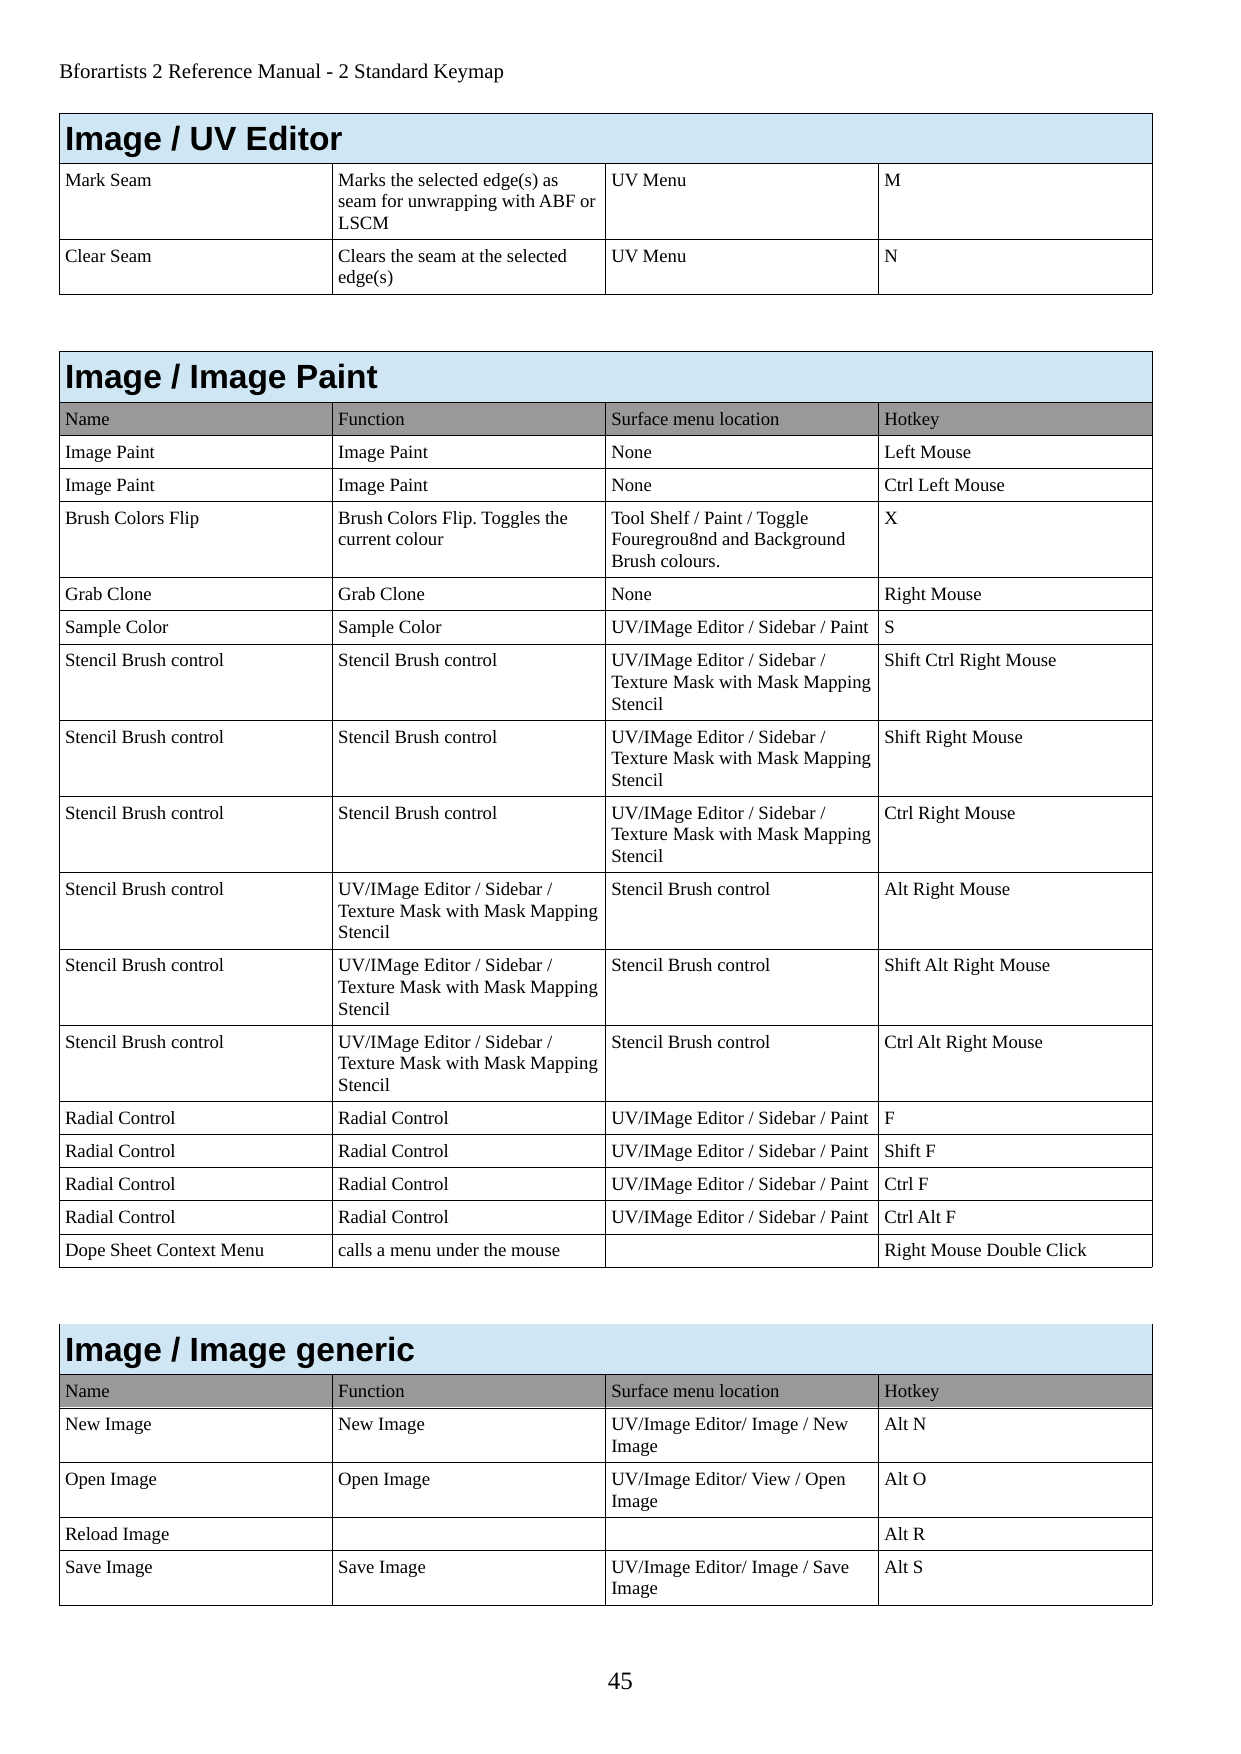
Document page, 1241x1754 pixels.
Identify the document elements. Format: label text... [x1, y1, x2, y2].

table_cell Stencil Brush control [60, 873, 332, 948]
table_cell Radial Control [60, 1168, 332, 1200]
table_cell Left Mouse [879, 436, 1152, 468]
table_cell UV/IMage Editor / Sidebar / Texture Mask with Mask Mapping Stencil [333, 950, 605, 1025]
table_cell Clears the seam at the selected edge(s) [333, 240, 605, 294]
table_cell Brush Colors Flip [60, 502, 332, 577]
table_cell UV/IMage Editor / Sidebar / Texture Mask with Mask Mapping Stencil [333, 873, 605, 948]
table_cell Right Mouse [879, 578, 1152, 610]
table_cell Stencil Brush control [60, 645, 332, 720]
table_cell [606, 1518, 878, 1550]
table_cell UV Menu [606, 240, 878, 294]
table_cell Image Paint [60, 436, 332, 468]
table_cell Reload Image [60, 1518, 332, 1550]
table_cell Image Paint [60, 469, 332, 501]
table_cell Stencil Brush control [60, 797, 332, 872]
table_cell S [879, 611, 1152, 643]
table_cell X [879, 502, 1152, 577]
table_cell Grab Clone [60, 578, 332, 610]
table_header Image / UV Editor [60, 114, 1152, 163]
table_cell Shift Right Mouse [879, 721, 1152, 796]
table_cell M [879, 164, 1152, 239]
table_cell Shift Ctrl Right Mouse [879, 645, 1152, 720]
table_cell Stencil Brush control [606, 873, 878, 948]
table_cell Ctrl F [879, 1168, 1152, 1200]
table_cell Radial Control [60, 1201, 332, 1233]
table_cell UV Menu [606, 164, 878, 239]
table_cell New Image [60, 1409, 332, 1462]
table_cell UV/IMage Editor / Sidebar / Paint [606, 1168, 878, 1200]
table_cell None [606, 436, 878, 468]
table_cell Hotkey [879, 1375, 1152, 1407]
table_cell Sample Color [333, 611, 605, 643]
table_cell Alt O [879, 1463, 1152, 1517]
table_cell UV/IMage Editor / Sidebar / Texture Mask with Mask Mapping Stencil [606, 797, 878, 872]
table_cell Sample Color [60, 611, 332, 643]
table_cell Tool Shelf / Paint / Toggle Fouregrou8nd and Background Brush colours. [606, 502, 878, 577]
table_cell Ctrl Alt Right Mouse [879, 1026, 1152, 1101]
table_cell Ctrl Alt F [879, 1201, 1152, 1233]
table_cell Surface menu location [606, 403, 878, 435]
table_cell Stencil Brush control [333, 645, 605, 720]
table_cell UV/IMage Editor / Sidebar / Paint [606, 1102, 878, 1134]
table_cell Alt S [879, 1551, 1152, 1604]
table_cell Stencil Brush control [333, 797, 605, 872]
table_cell UV/IMage Editor / Sidebar / Paint [606, 1135, 878, 1167]
table_header Image / Image Paint [60, 352, 1152, 402]
table_cell F [879, 1102, 1152, 1134]
table_cell Radial Control [333, 1102, 605, 1134]
table_cell Stencil Brush control [60, 721, 332, 796]
table_cell Stencil Brush control [60, 950, 332, 1025]
table_cell Alt N [879, 1409, 1152, 1462]
table_cell None [606, 469, 878, 501]
table_cell Image Paint [333, 469, 605, 501]
table_cell Ctrl Right Mouse [879, 797, 1152, 872]
table_cell UV/Image Editor/ Image / Save Image [606, 1551, 878, 1604]
table_cell Marks the selected edge(s) as seam for unwrapping with ABF or LSCM [333, 164, 605, 239]
table_cell Radial Control [333, 1135, 605, 1167]
table_cell Image Paint [333, 436, 605, 468]
table_cell Clear Seam [60, 240, 332, 294]
table_cell Function [333, 1375, 605, 1407]
table_cell Stencil Brush control [606, 1026, 878, 1101]
table_cell Radial Control [60, 1102, 332, 1134]
table_cell New Image [333, 1409, 605, 1462]
table_cell Radial Control [60, 1135, 332, 1167]
table_cell Hotkey [879, 403, 1152, 435]
table_cell Function [333, 403, 605, 435]
table_cell Right Mouse Double Click [879, 1235, 1152, 1267]
table_cell Open Image [333, 1463, 605, 1517]
table_cell UV/Image Editor/ Image / New Image [606, 1409, 878, 1462]
table_cell UV/IMage Editor / Sidebar / Paint [606, 1201, 878, 1233]
table_cell UV/IMage Editor / Sidebar / Texture Mask with Mask Mapping Stencil [606, 721, 878, 796]
table_cell Stencil Brush control [606, 950, 878, 1025]
table_cell Surface menu location [606, 1375, 878, 1407]
table_cell UV/Image Editor/ View / Open Image [606, 1463, 878, 1517]
table_cell [333, 1518, 605, 1550]
table_cell Radial Control [333, 1168, 605, 1200]
table_cell Name [60, 1375, 332, 1407]
table_cell [606, 1235, 878, 1267]
table_cell Radial Control [333, 1201, 605, 1233]
table_cell Brush Colors Flip. Toggles the current colour [333, 502, 605, 577]
table_cell Save Image [333, 1551, 605, 1604]
table_cell Grab Clone [333, 578, 605, 610]
table_cell Alt R [879, 1518, 1152, 1550]
table_cell Shift F [879, 1135, 1152, 1167]
table_cell Shift Alt Right Mouse [879, 950, 1152, 1025]
table_cell UV/IMage Editor / Sidebar / Texture Mask with Mask Mapping Stencil [333, 1026, 605, 1101]
table_cell Dope Sheet Context Menu [60, 1235, 332, 1267]
table_cell Alt Right Mouse [879, 873, 1152, 948]
table_cell Mark Seam [60, 164, 332, 239]
table_cell N [879, 240, 1152, 294]
table_cell Open Image [60, 1463, 332, 1517]
table_cell Save Image [60, 1551, 332, 1604]
table_cell None [606, 578, 878, 610]
table_cell Name [60, 403, 332, 435]
table_cell UV/IMage Editor / Sidebar / Texture Mask with Mask Mapping Stencil [606, 645, 878, 720]
table_header Image / Image generic [60, 1324, 1152, 1374]
table_cell Stencil Brush control [333, 721, 605, 796]
table_cell UV/IMage Editor / Sidebar / Paint [606, 611, 878, 643]
table_cell Stencil Brush control [60, 1026, 332, 1101]
table_cell calls a menu under the mouse [333, 1235, 605, 1267]
table_cell Ctrl Left Mouse [879, 469, 1152, 501]
